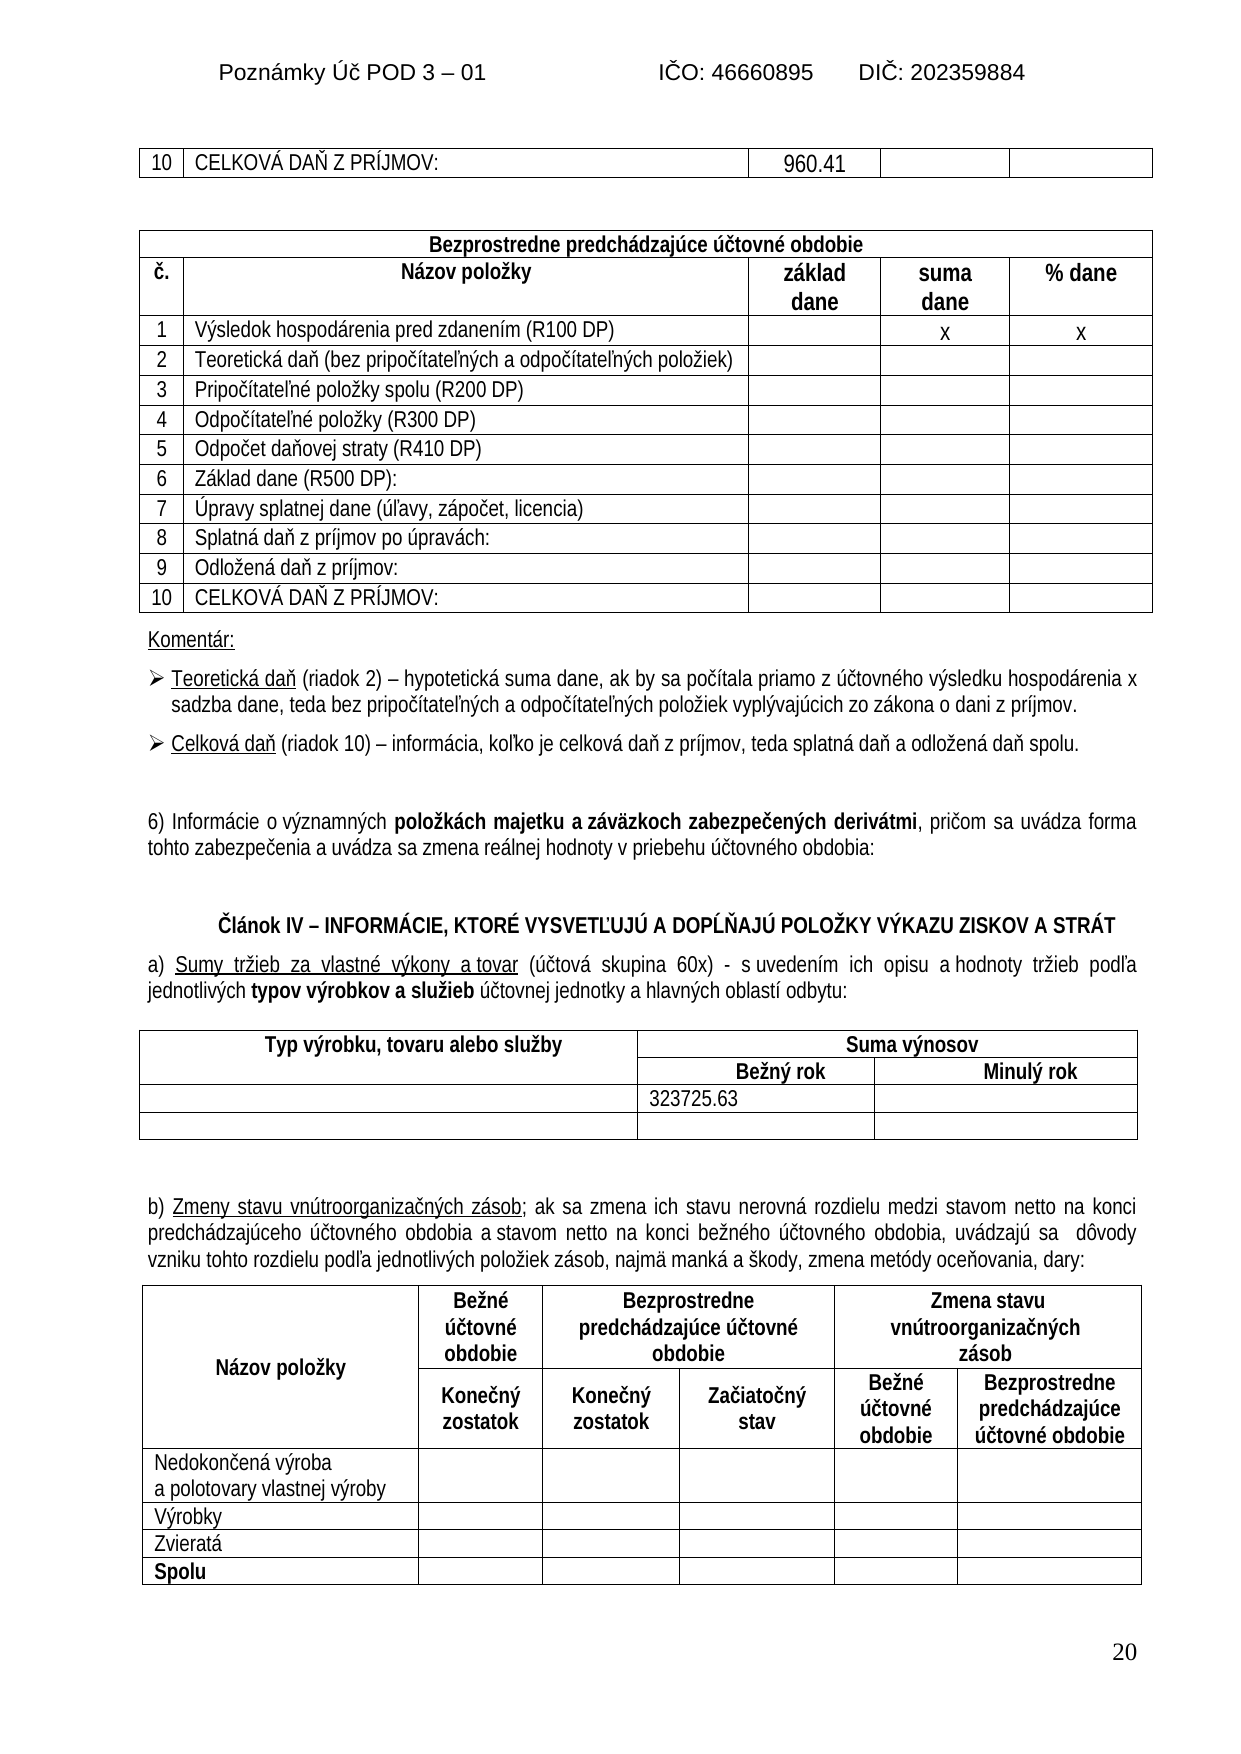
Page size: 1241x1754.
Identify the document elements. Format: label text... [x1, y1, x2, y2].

table_cell [680, 1449, 834, 1502]
table_cell [543, 1449, 679, 1502]
table_cell [835, 1449, 957, 1502]
table_cell Výrobky [143, 1503, 418, 1529]
table_cell 8 [140, 524, 183, 553]
table_cell suma dane [881, 258, 1009, 315]
table_cell [881, 465, 1009, 493]
table_cell Odpočet daňovej straty (R410 DP) [184, 435, 748, 464]
text 6) Informácie o významných položkách majetku a záväzkoch zabezpečených derivátmi, pričom sa uvádza forma tohto zabezpečenia a uvádza sa zmena reálnej hodnoty v priebehu účtovného obdobia: [148, 808, 1137, 860]
table_cell [543, 1558, 679, 1584]
table_cell 3 [140, 376, 183, 404]
table_cell Nedokončená výroba a polotovary vlastnej výroby [143, 1449, 418, 1502]
table_cell [881, 149, 1009, 177]
table_cell [1010, 524, 1152, 553]
table_cell [881, 524, 1009, 553]
table_cell [749, 584, 880, 612]
table_cell [958, 1449, 1141, 1502]
table_header Suma výnosov [638, 1031, 1137, 1057]
table_cell Úpravy splatnej dane (úľavy, zápočet, licencia) [184, 495, 748, 523]
text Komentár: [148, 626, 1186, 652]
table_cell [419, 1503, 542, 1529]
table_cell Zvieratá [143, 1530, 418, 1557]
table_cell 5 [140, 435, 183, 464]
table_cell CELKOVÁ DAŇ Z PRÍJMOV: [184, 149, 748, 177]
table_header Zmena stavu vnútroorganizačných zásob [835, 1286, 1141, 1368]
table_header Bezprostredne predchádzajúce účtovné obdobie [543, 1286, 834, 1368]
table_cell [1010, 584, 1152, 612]
table_cell 2 [140, 346, 183, 375]
table_cell Bezprostredne predchádzajúce účtovné obdobie [958, 1369, 1141, 1448]
table_cell x [881, 316, 1009, 345]
table_cell Teoretická daň (bez pripočítateľných a odpočítateľných položiek) [184, 346, 748, 375]
table_cell [419, 1449, 542, 1502]
table_cell [1010, 406, 1152, 434]
table_cell [749, 435, 880, 464]
table_cell č. [140, 258, 183, 315]
table_cell 323725,63 [638, 1085, 874, 1112]
table_cell [749, 554, 880, 583]
table_cell [680, 1503, 834, 1529]
table_cell Odložená daň z príjmov: [184, 554, 748, 583]
table_header Bežné účtovné obdobie [419, 1286, 542, 1368]
table_cell Konečný zostatok [543, 1369, 679, 1448]
table_cell 6 [140, 465, 183, 493]
table_cell [881, 495, 1009, 523]
table_cell Spolu [143, 1558, 418, 1584]
table_cell [680, 1558, 834, 1584]
table_cell 1 [140, 316, 183, 345]
table_cell Konečný zostatok [419, 1369, 542, 1448]
table_cell [140, 1113, 637, 1139]
table_cell [1010, 346, 1152, 375]
table_cell [749, 346, 880, 375]
table_cell [881, 554, 1009, 583]
table_cell [958, 1530, 1141, 1557]
table_cell Základ dane (R500 DP): [184, 465, 748, 493]
table_cell [881, 406, 1009, 434]
table_cell [543, 1503, 679, 1529]
list Celková daň (riadok 10) – informácia, koľko je celková daň z príjmov, teda splatná daň a odložená daň spolu. [148, 730, 1137, 756]
table_cell Bežné účtovné obdobie [835, 1369, 957, 1448]
table_cell [749, 465, 880, 493]
table_header Bezprostredne predchádzajúce účtovné obdobie [140, 231, 1152, 257]
table_cell [881, 435, 1009, 464]
table_cell [881, 346, 1009, 375]
table_cell 10 [140, 149, 183, 177]
table_cell Bežný rok [638, 1058, 874, 1084]
text a) Sumy tržieb za vlastné výkony a tovar (účtová skupina 60x) - s uvedením ich opisu a hodnoty tržieb podľa jednotlivých typov výrobkov a služieb účtovnej jednotky a hlavných oblastí odbytu: [148, 951, 1137, 1003]
list Teoretická daň (riadok 2) – hypotetická suma dane, ak by sa počítala priamo z účtovného výsledku hospodárenia x sadzba dane, teda bez pripočítateľných a odpočítateľných položiek vyplývajúcich zo zákona o dani z príjmov. [148, 665, 1137, 717]
table_cell [835, 1558, 957, 1584]
text Článok IV – INFORMÁCIE, KTORÉ VYSVETĽUJÚ A DOPĹŇAJÚ POLOŽKY VÝKAZU ZISKOV A STRÁT [148, 912, 1186, 938]
table_cell % dane [1010, 258, 1152, 315]
table_cell [881, 584, 1009, 612]
table_cell 7 [140, 495, 183, 523]
table_header Názov položky [143, 1286, 418, 1448]
table_cell Minulý rok [875, 1058, 1137, 1084]
table_cell [749, 406, 880, 434]
table_cell [1010, 554, 1152, 583]
table_cell [419, 1558, 542, 1584]
table_cell [749, 524, 880, 553]
table_cell 10 [140, 584, 183, 612]
table_cell [749, 495, 880, 523]
table_cell [749, 316, 880, 345]
table_cell Pripočítateľné položky spolu (R200 DP) [184, 376, 748, 404]
table_cell Odpočítateľné položky (R300 DP) [184, 406, 748, 434]
table_cell Splatná daň z príjmov po úpravách: [184, 524, 748, 553]
table_cell [1010, 435, 1152, 464]
table_cell [1010, 376, 1152, 404]
table_cell CELKOVÁ DAŇ Z PRÍJMOV: [184, 584, 748, 612]
table_cell [958, 1558, 1141, 1584]
table_cell 4 [140, 406, 183, 434]
table_cell 9 [140, 554, 183, 583]
text b) Zmeny stavu vnútroorganizačných zásob; ak sa zmena ich stavu nerovná rozdielu medzi stavom netto na konci predchádzajúceho účtovného obdobia a stavom netto na konci bežného účtovného obdobia, uvádzajú sa dôvody vzniku tohto rozdielu podľa jednotlivých položiek zásob, najmä manká a škody, zmena metódy oceňovania, dary: [148, 1193, 1137, 1272]
table_cell Názov položky [184, 258, 748, 315]
table_cell [1010, 149, 1152, 177]
table_cell [835, 1503, 957, 1529]
table_header Typ výrobku, tovaru alebo služby [140, 1031, 637, 1084]
table_cell [543, 1530, 679, 1557]
table_cell základ dane [749, 258, 880, 315]
table_cell [835, 1530, 957, 1557]
table_cell [419, 1530, 542, 1557]
table_cell Výsledok hospodárenia pred zdanením (R100 DP) [184, 316, 748, 345]
table_cell [875, 1085, 1137, 1112]
table_cell [140, 1085, 637, 1112]
table_cell [638, 1113, 874, 1139]
table_cell [958, 1503, 1141, 1529]
table_cell [881, 376, 1009, 404]
table_cell [875, 1113, 1137, 1139]
table_cell [1010, 495, 1152, 523]
table_cell [749, 376, 880, 404]
table_cell [680, 1530, 834, 1557]
table_cell x [1010, 316, 1152, 345]
table_cell [1010, 465, 1152, 493]
table_cell Začiatočný stav [680, 1369, 834, 1448]
table_cell 960,41 [749, 149, 880, 177]
